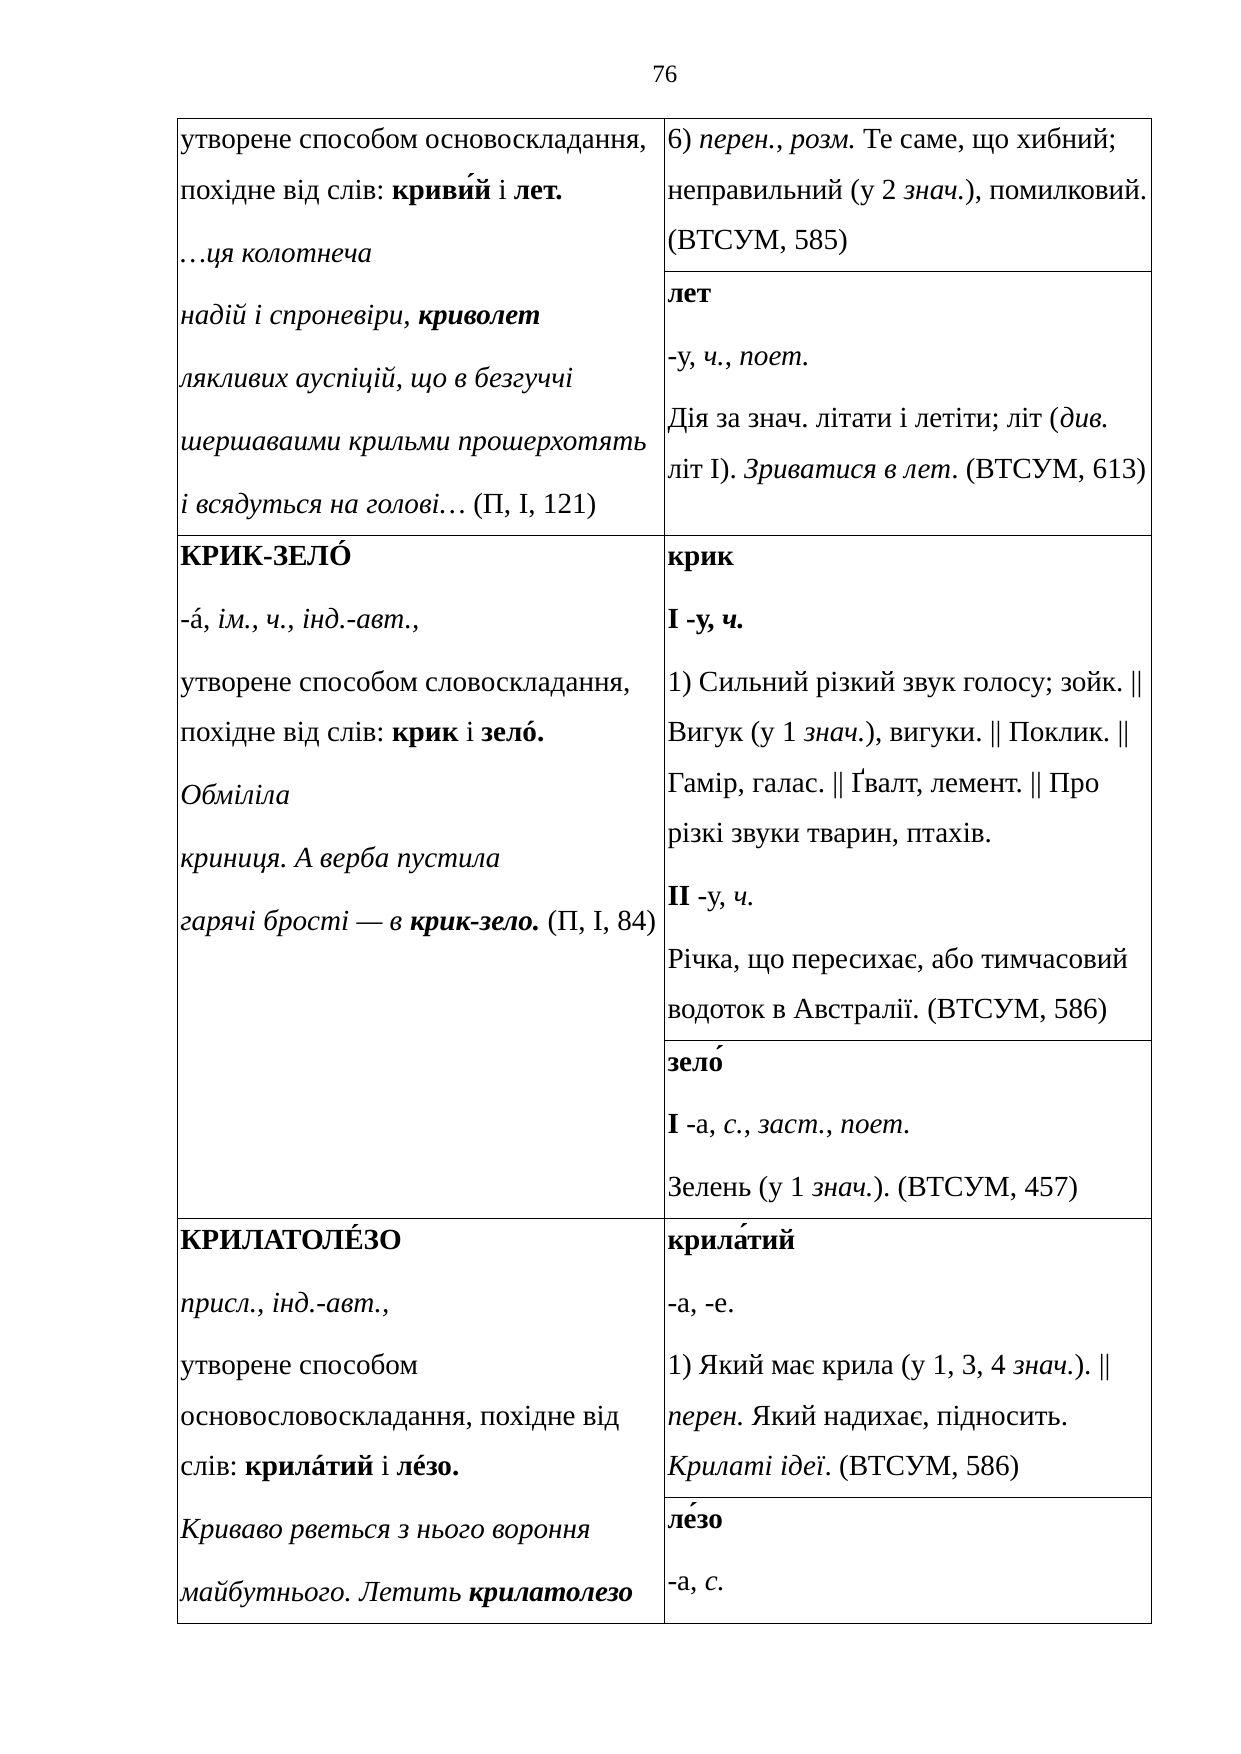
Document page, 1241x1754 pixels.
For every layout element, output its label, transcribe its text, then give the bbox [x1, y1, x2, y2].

table_cell зело́ I -а, с., заст., поет. Зелень (у 1 знач.). (ВТСУМ, 457) [665, 1041, 1151, 1218]
table_cell утворене способом основоскладання, похідне від слів: криви́й і лет. …ця колотнеча надій і спроневіри, криволет лякливих ауспіцій, що в безгуччі шершаваими крильми прошерхотять і всядуться на голові… (П, І, 121) [178, 119, 664, 535]
table_cell ле́зо -а, с. [665, 1498, 1151, 1623]
table_cell крик I -у, ч. 1) Сильний різкий звук голосу; зойк. || Вигук (у 1 знач.), вигуки. || Поклик. || Гамір, галас. || Ґвалт, лемент. || Про різкі звуки тварин, птахів. II -у, ч. Річка, що пересихає, або тимчасовий водоток в Австралії. (ВТСУМ, 586) [665, 536, 1151, 1040]
table_cell 6) перен., розм. Те саме, що хибний; неправильний (у 2 знач.), помилковий. (ВТСУМ, 585) [665, 119, 1151, 271]
table_cell КРИЛАТОЛÉЗО присл., інд.-авт., утворене способом основословоскладання, похідне від слів: крилáтий і лéзо. Криваво рветься з нього вороння майбутнього. Летить крилатолезо [178, 1219, 664, 1623]
table_cell крила́тий -а, -е. 1) Який має крила (у 1, 3, 4 знач.). || перен. Який надихає, підносить. Крилаті ідеї. (ВТСУМ, 586) [665, 1219, 1151, 1497]
table_cell КРИК-ЗЕЛÓ -á, ім., ч., інд.-авт., утворене способом словоскладання, похідне від слів: крик і зелó. Обміліла криниця. А верба пустила гарячі брості — в крик-зело. (П, І, 84) [178, 536, 664, 1218]
table_cell лет -у, ч., поет. Дія за знач. літати і летіти; літ (див. літ I). Зриватися в лет. (ВТСУМ, 613) [665, 272, 1151, 535]
